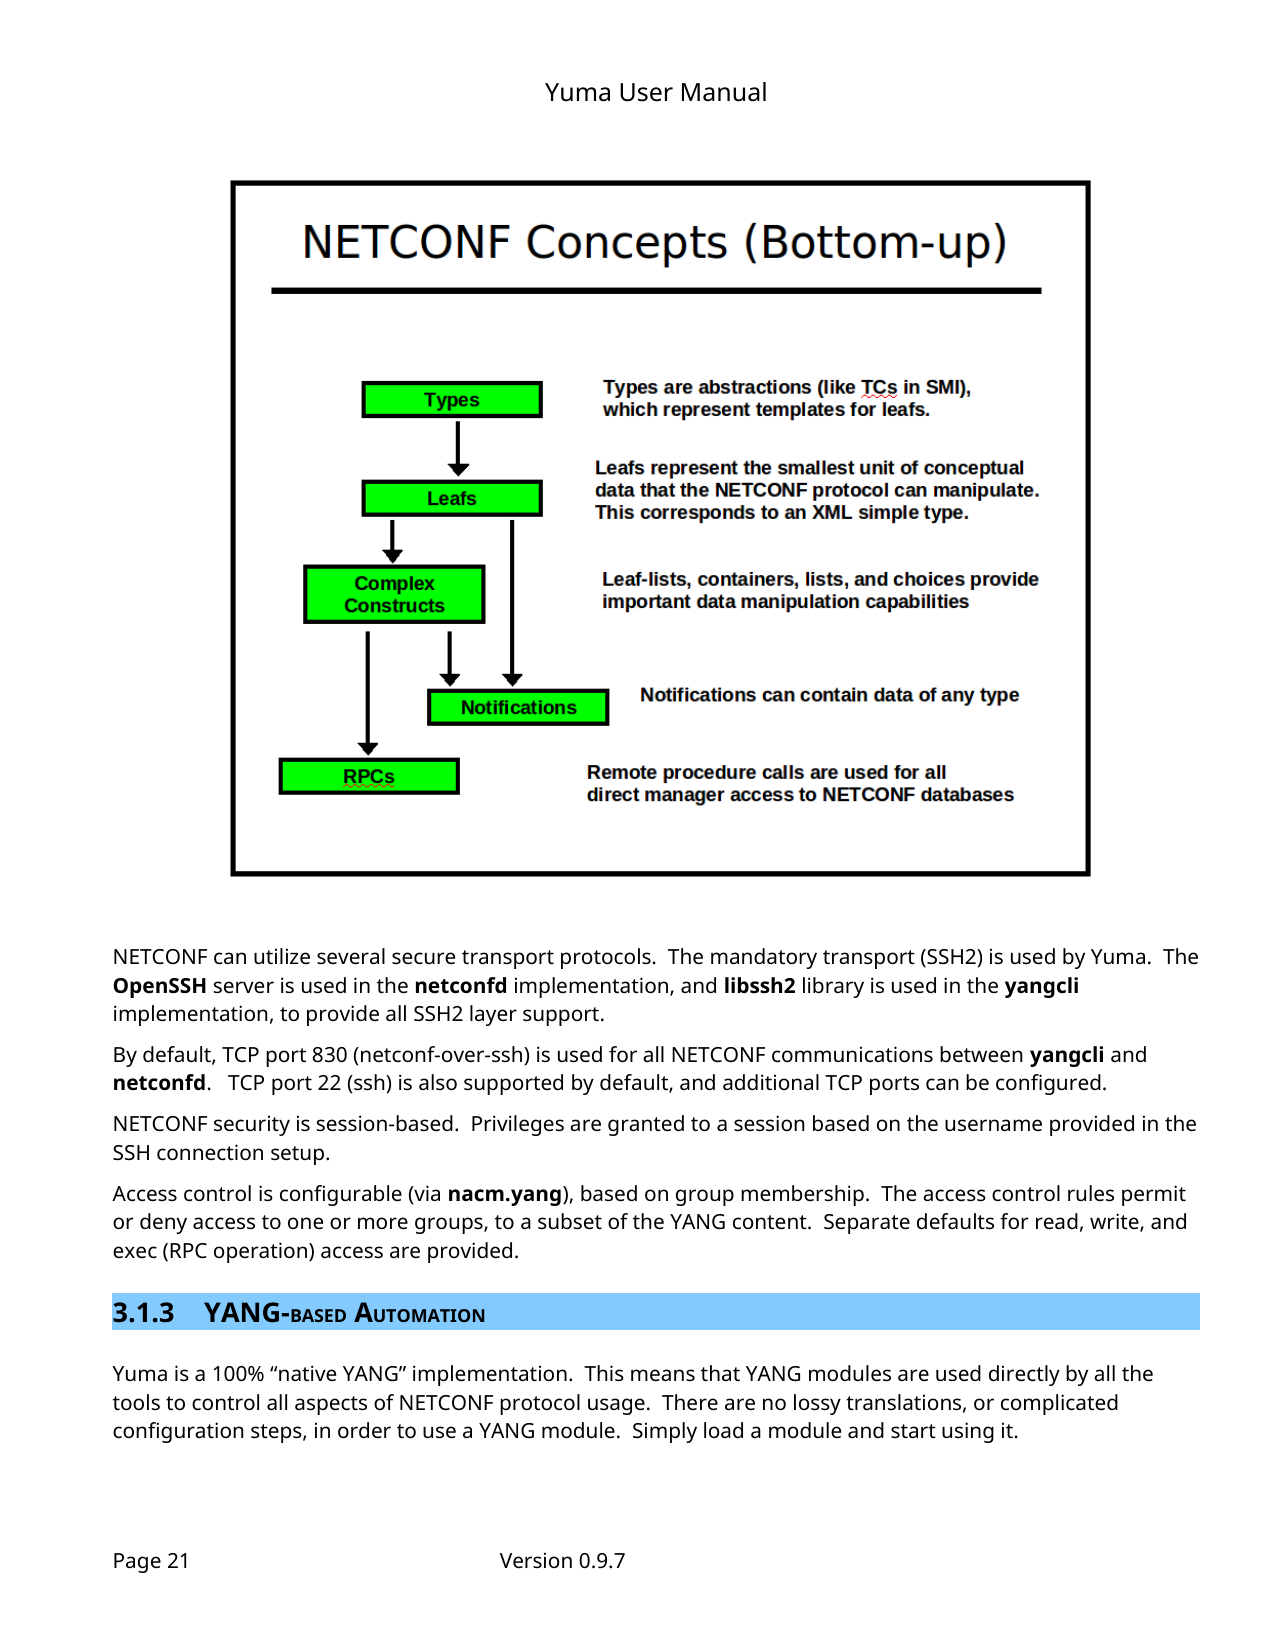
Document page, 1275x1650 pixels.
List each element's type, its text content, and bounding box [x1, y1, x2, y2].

text Access control is configurable (via nacm.yang), based on group membership. The access control rules permit or deny access to one or more groups, to a subset of the YANG content. Separate defaults for read, write, and exec (RPC operation) access are provided. [112, 1179, 1200, 1264]
text By default, TCP port 830 (netconf-over-ssh) is used for all NETCONF communications between yangcli and netconfd. TCP port 22 (ssh) is also supported by default, and additional TCP ports can be configured. [112, 1040, 1200, 1097]
text NETCONF can utilize several secure transport protocols. The mandatory transport (SSH2) is used by Yuma. The OpenSSH server is used in the netconfd implementation, and libssh2 library is used in the yangcli implementation, to provide all SSH2 layer support. [112, 942, 1200, 1028]
subtitle YANG-based Automation [112, 1293, 1200, 1330]
text NETCONF security is session-based. Privileges are granted to a session based on the username provided in the SSH connection setup. [112, 1109, 1200, 1166]
text Yuma is a 100% “native YANG” implementation. This means that YANG modules are used directly by all the tools to control all aspects of NETCONF protocol usage. There are no lossy translations, or complicated configuration steps, in order to use a YANG module. Simply load a module and start using it. [112, 1359, 1200, 1445]
picture [165, 138, 1148, 902]
